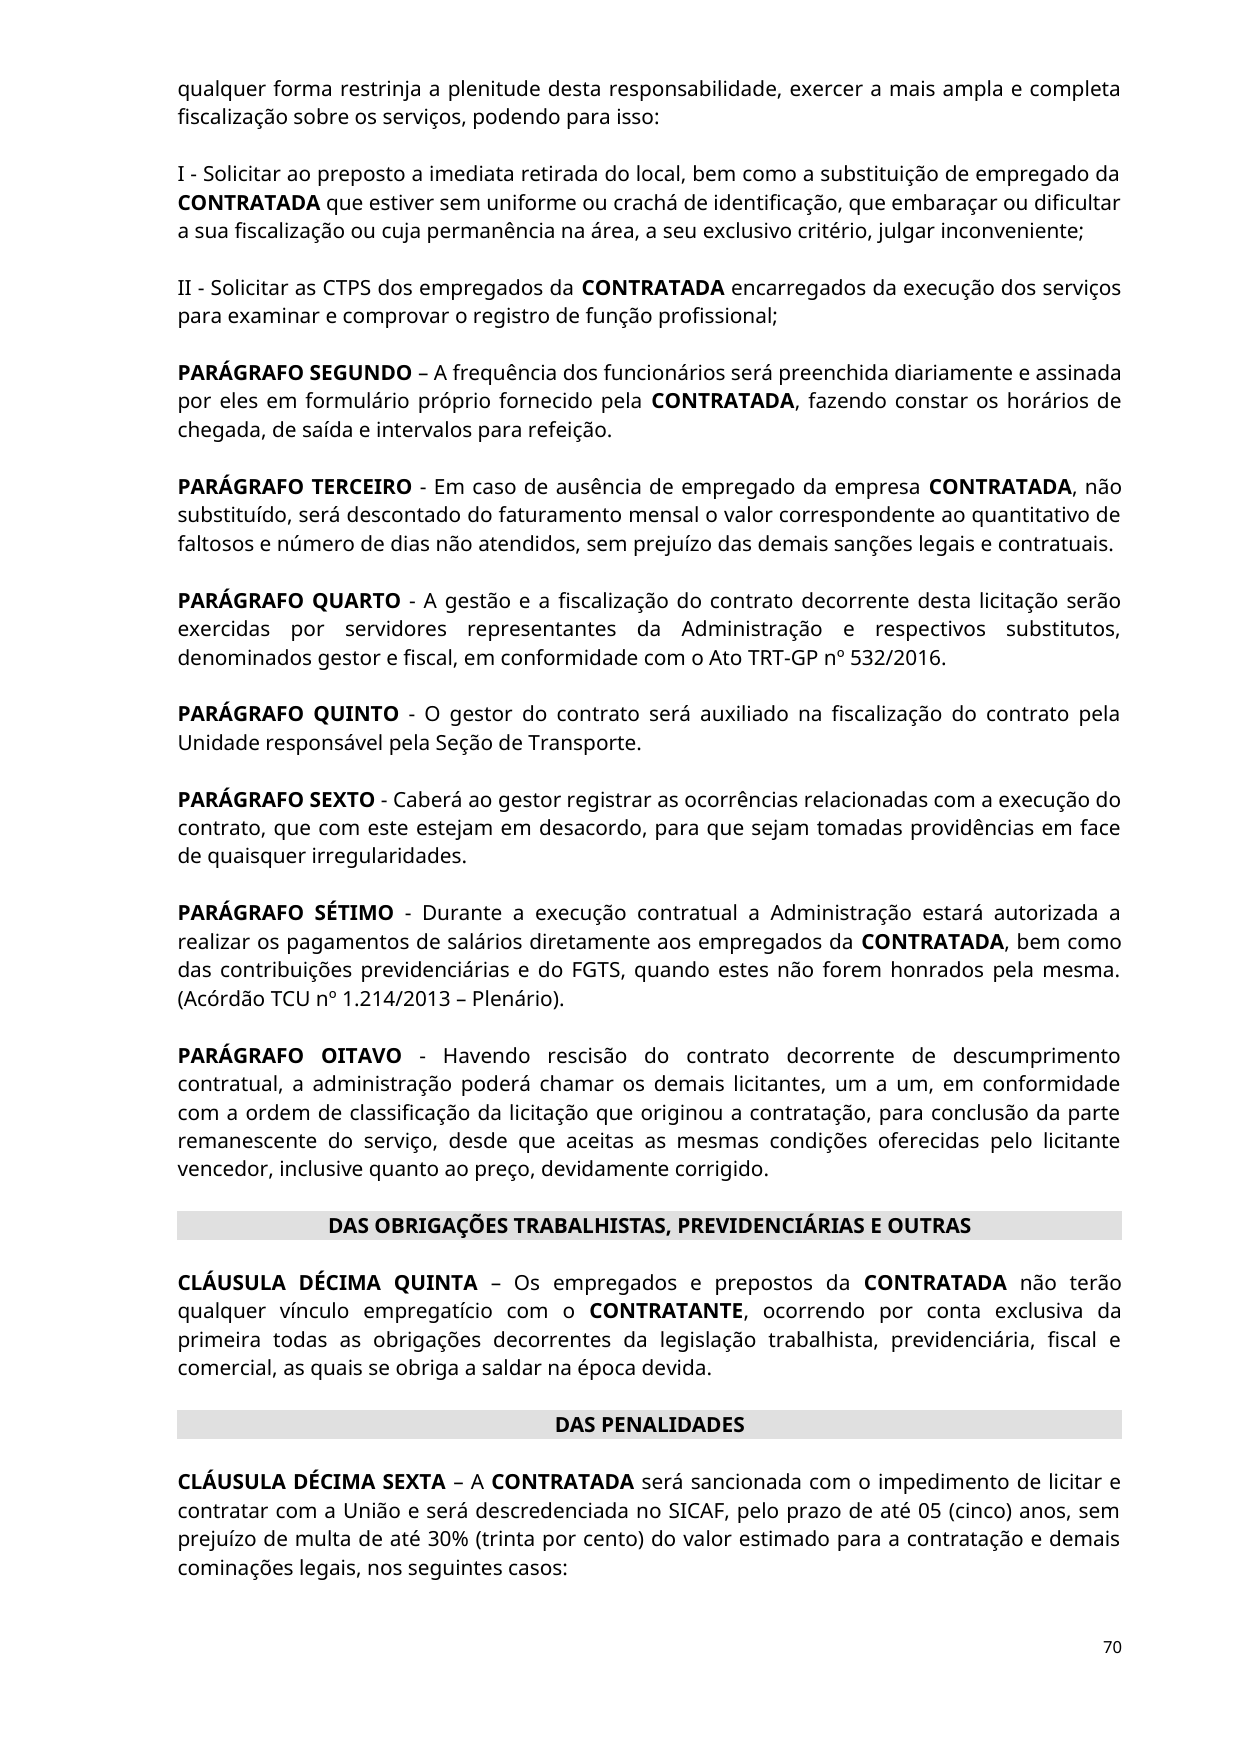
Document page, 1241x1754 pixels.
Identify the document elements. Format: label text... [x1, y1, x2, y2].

text CLÁUSULA DÉCIMA SEXTA – A CONTRATADA será sancionada com o impedimento de licitar e contratar com a União e será descredenciada no SICAF, pelo prazo de até 05 (cinco) anos, sem prejuízo de multa de até 30% (trinta por cento) do valor estimado para a contratação e demais cominações legais, nos seguintes casos: [177, 1467, 1122, 1581]
text PARÁGRAFO SEGUNDO – A frequência dos funcionários será preenchida diariamente e assinada por eles em formulário próprio fornecido pela CONTRATADA, fazendo constar os horários de chegada, de saída e intervalos para refeição. [177, 358, 1122, 443]
text PARÁGRAFO QUARTO - A gestão e a fiscalização do contrato decorrente desta licitação serão exercidas por servidores representantes da Administração e respectivos substitutos, denominados gestor e fiscal, em conformidade com o Ato TRT-GP nº 532/2016. [177, 586, 1122, 671]
text PARÁGRAFO TERCEIRO - Em caso de ausência de empregado da empresa CONTRATADA, não substituído, será descontado do faturamento mensal o valor correspondente ao quantitativo de faltosos e número de dias não atendidos, sem prejuízo das demais sanções legais e contratuais. [177, 472, 1122, 557]
subtitle DAS OBRIGAÇÕES TRABALHISTAS, PREVIDENCIÁRIAS E OUTRAS [177, 1211, 1122, 1240]
text qualquer forma restrinja a plenitude desta responsabilidade, exercer a mais ampla e completa fiscalização sobre os serviços, podendo para isso: [177, 74, 1122, 131]
text II - Solicitar as CTPS dos empregados da CONTRATADA encarregados da execução dos serviços para examinar e comprovar o registro de função profissional; [177, 273, 1122, 330]
text PARÁGRAFO QUINTO - O gestor do contrato será auxiliado na fiscalização do contrato pela Unidade responsável pela Seção de Transporte. [177, 699, 1122, 756]
text I - Solicitar ao preposto a imediata retirada do local, bem como a substituição de empregado da CONTRATADA que estiver sem uniforme ou crachá de identificação, que embaraçar ou dificultar a sua fiscalização ou cuja permanência na área, a seu exclusivo critério, julgar inconveniente; [177, 159, 1122, 244]
text PARÁGRAFO SÉTIMO - Durante a execução contratual a Administração estará autorizada a realizar os pagamentos de salários diretamente aos empregados da CONTRATADA, bem como das contribuições previdenciárias e do FGTS, quando estes não forem honrados pela mesma. (Acórdão TCU nº 1.214/2013 – Plenário). [177, 898, 1122, 1012]
text PARÁGRAFO OITAVO - Havendo rescisão do contrato decorrente de descumprimento contratual, a administração poderá chamar os demais licitantes, um a um, em conformidade com a ordem de classificação da licitação que originou a contratação, para conclusão da parte remanescente do serviço, desde que aceitas as mesmas condições oferecidas pelo licitante vencedor, inclusive quanto ao preço, devidamente corrigido. [177, 1041, 1122, 1183]
text CLÁUSULA DÉCIMA QUINTA – Os empregados e prepostos da CONTRATADA não terão qualquer vínculo empregatício com o CONTRATANTE, ocorrendo por conta exclusiva da primeira todas as obrigações decorrentes da legislação trabalhista, previdenciária, fiscal e comercial, as quais se obriga a saldar na época devida. [177, 1268, 1122, 1382]
text PARÁGRAFO SEXTO - Caberá ao gestor registrar as ocorrências relacionadas com a execução do contrato, que com este estejam em desacordo, para que sejam tomadas providências em face de quaisquer irregularidades. [177, 785, 1122, 870]
subtitle DAS PENALIDADES [177, 1410, 1122, 1439]
